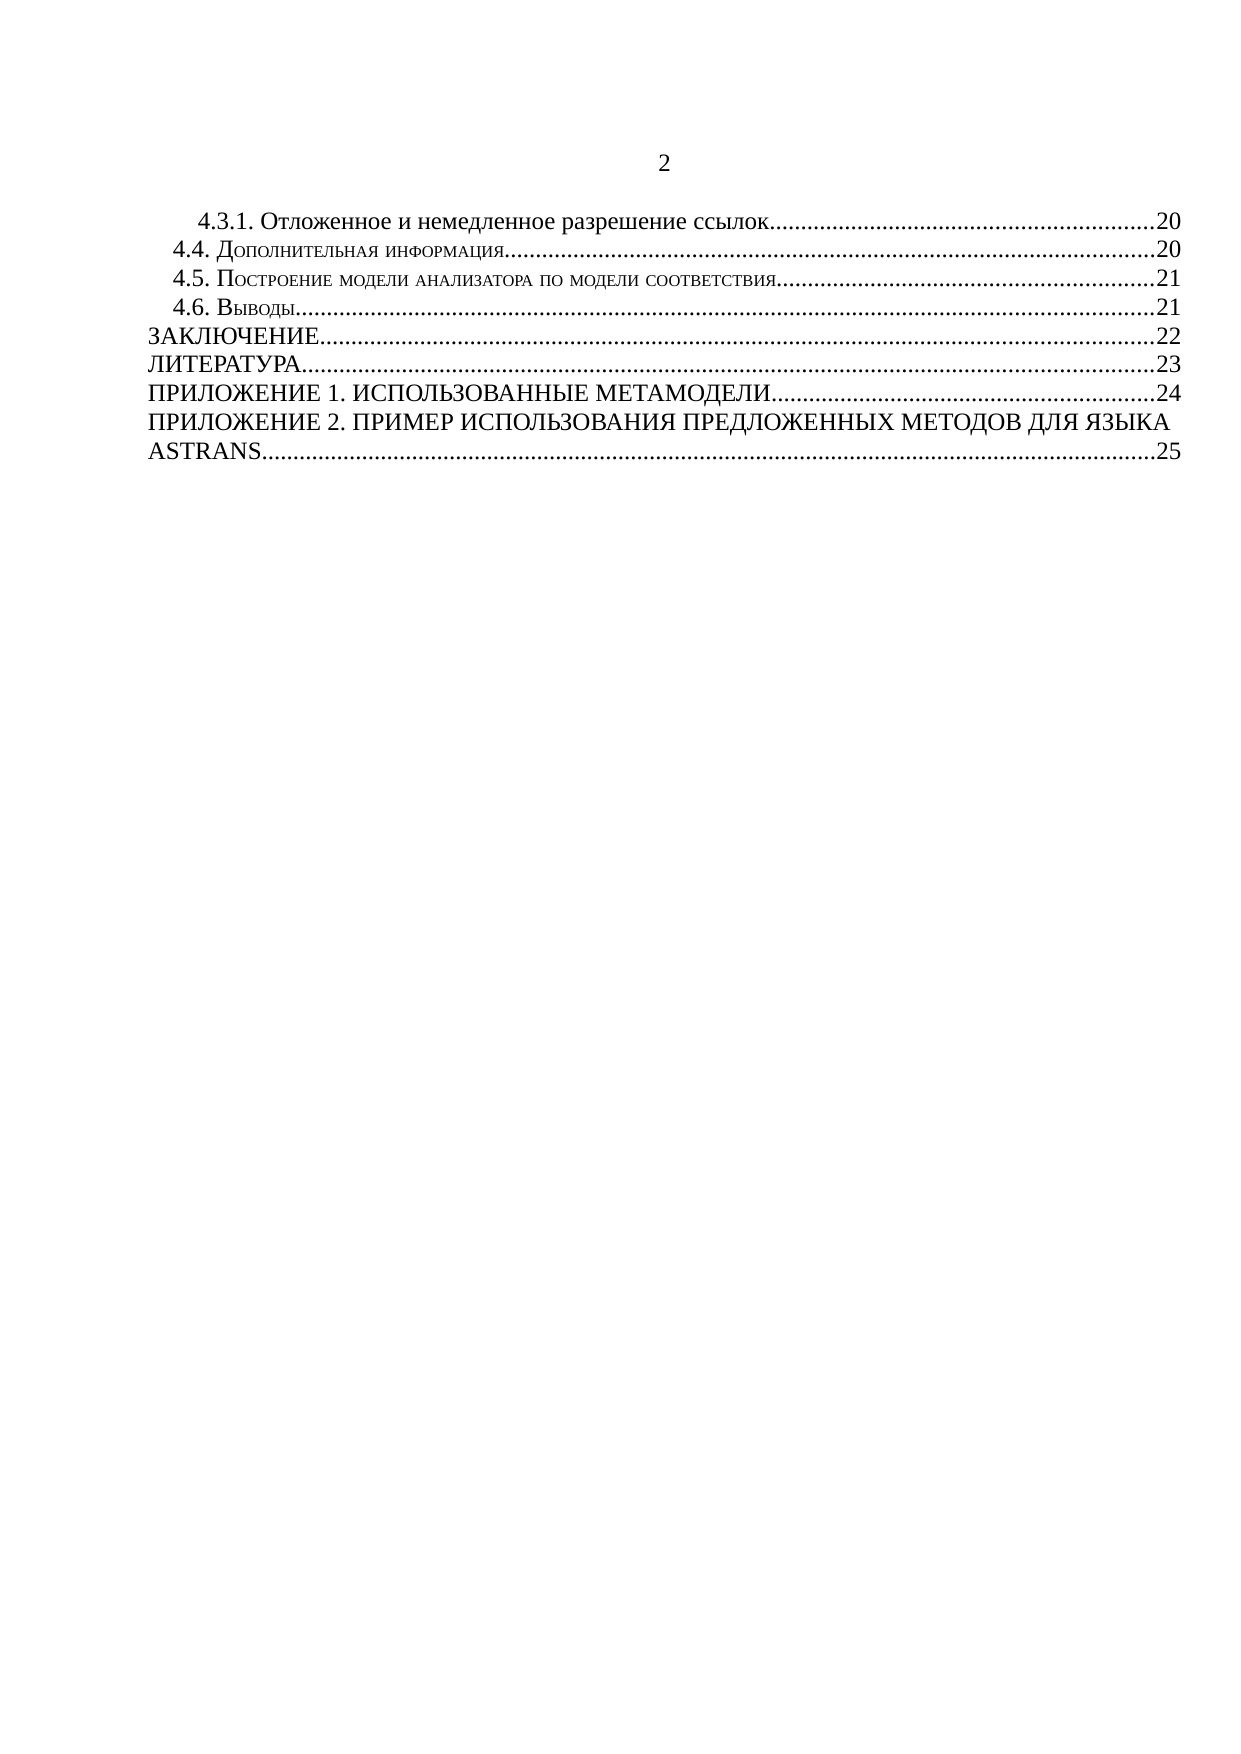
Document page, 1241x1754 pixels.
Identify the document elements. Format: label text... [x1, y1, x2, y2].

text Литература 23 [148, 349, 1181, 378]
text 4.5. Построение модели анализатора по модели соответствия 21 [173, 263, 1181, 292]
text Заключение 22 [148, 321, 1181, 349]
text 4.4. Дополнительная информация 20 [173, 234, 1181, 263]
text 4.6. Выводы 21 [173, 292, 1181, 321]
text Приложение 2. Пример использования предложенных методов для языка ASTrans 25 [148, 407, 1181, 464]
text Приложение 1. Использованные метамодели 24 [148, 378, 1181, 407]
text 4.3.1. Отложенное и немедленное разрешение ссылок 20 [198, 206, 1181, 234]
